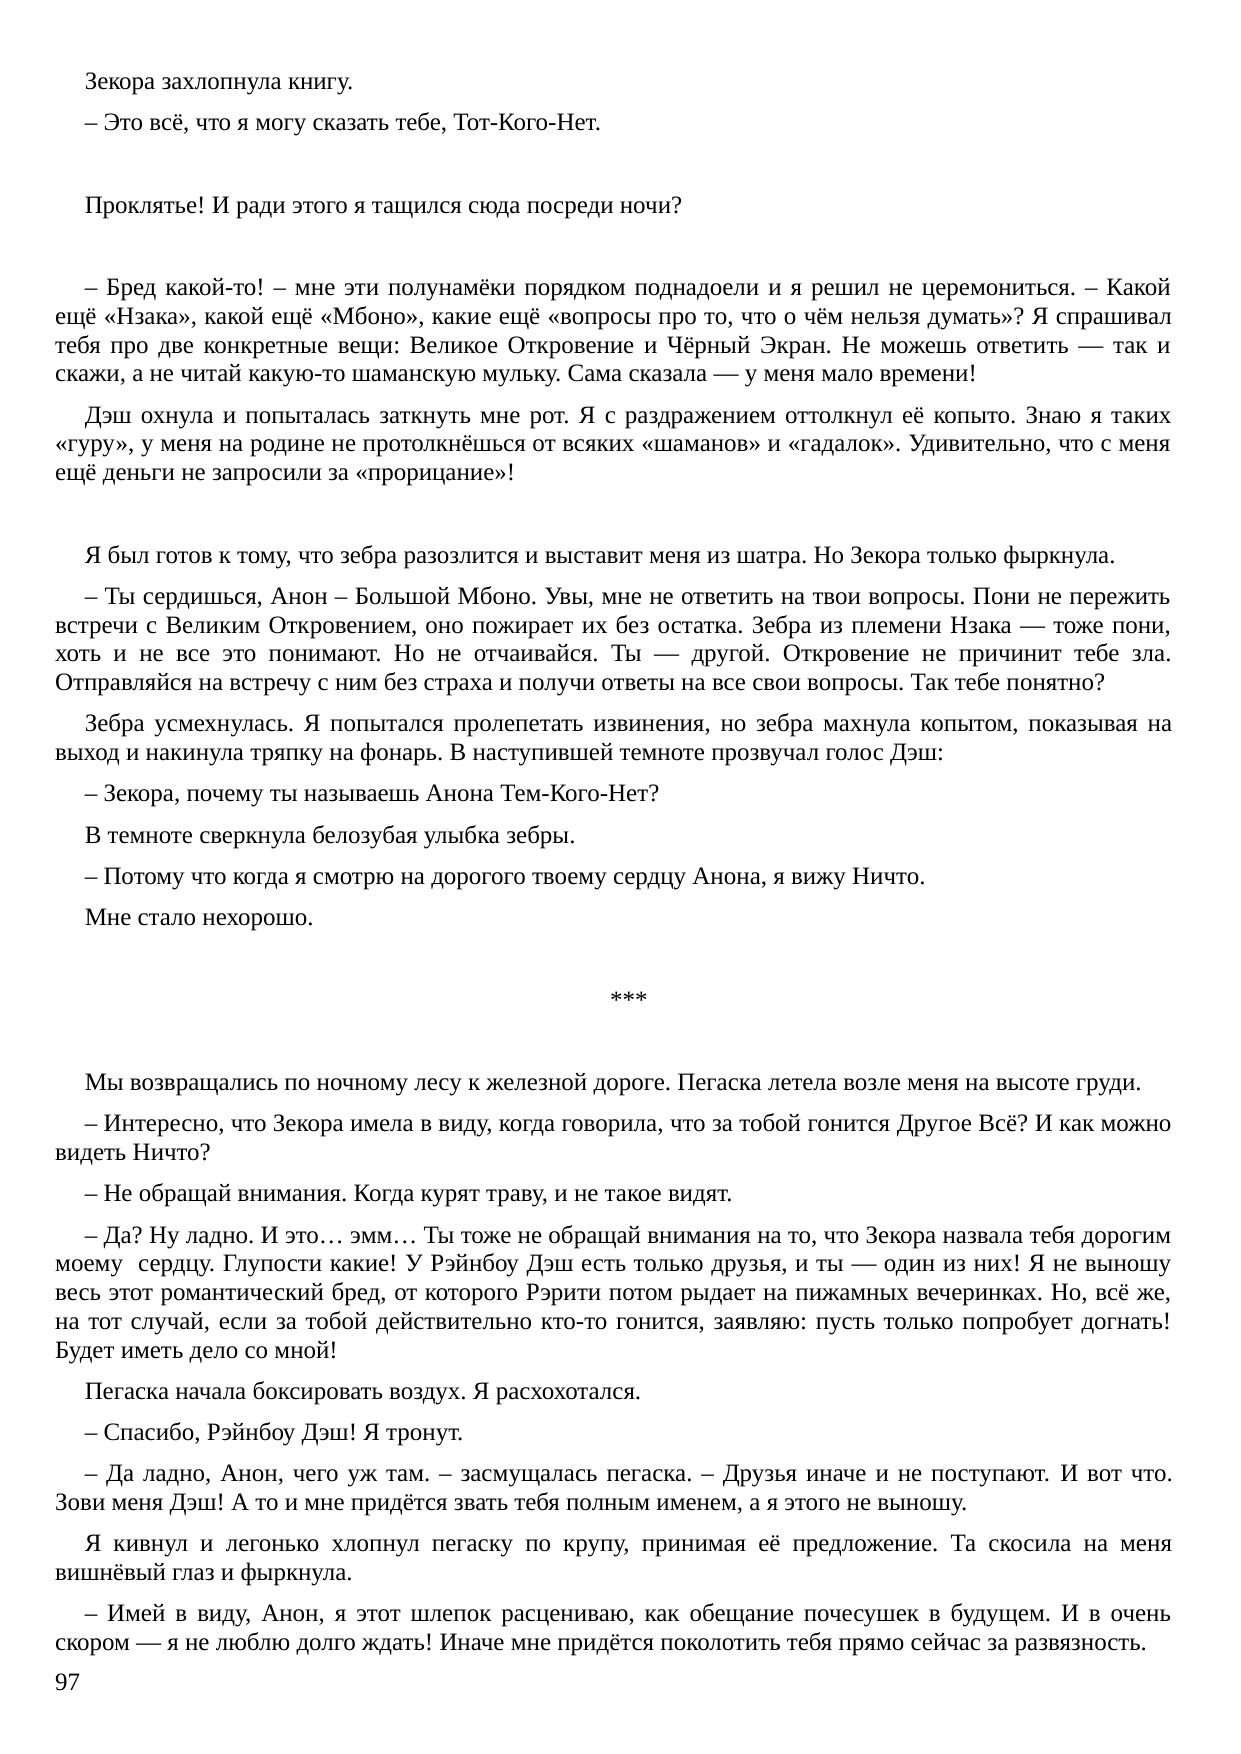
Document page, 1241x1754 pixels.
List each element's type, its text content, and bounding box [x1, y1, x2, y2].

text Я кивнул и легонько хлопнул пегаску по крупу, принимая её предложение. Та скосила на меня вишнёвый глаз и фыркнула. [55, 1528, 1173, 1586]
text Дэш охнула и попыталась заткнуть мне рот. Я с раздражением оттолкнул её копыто. Знаю я таких «гуру», у меня на родине не протолкнёшься от всяких «шаманов» и «гадалок». Удивительно, что с меня ещё деньги не запросили за «прорицание»! [55, 400, 1173, 486]
text *** [55, 985, 1173, 1013]
text – Интересно, что Зекора имела в виду, когда говорила, что за тобой гонится Другое Всё? И как можно видеть Ничто? [55, 1108, 1173, 1166]
text – Зекора, почему ты называешь Анона Тем-Кого-Нет? [55, 778, 1173, 807]
text Зекора захлопнула книгу. [55, 66, 1173, 95]
text – Бред какой-то! – мне эти полунамёки порядком поднадоели и я решил не церемониться. – Какой ещё «Нзака», какой ещё «Мбоно», какие ещё «вопросы про то, что о чём нельзя думать»? Я спрашивал тебя про две конкретные вещи: Великое Откровение и Чёрный Экран. Не можешь ответить — так и скажи, а не читай какую-то шаманскую мульку. Сама сказала — у меня мало времени! [55, 272, 1173, 387]
text – Не обращай внимания. Когда курят траву, и не такое видят. [55, 1178, 1173, 1207]
text В темноте сверкнула белозубая улыбка зебры. [55, 820, 1173, 848]
text Мне стало нехорошо. [55, 902, 1173, 931]
text Я был готов к тому, что зебра разозлится и выставит меня из шатра. Но Зекора только фыркнула. [55, 540, 1173, 568]
text – Это всё, что я могу сказать тебе, Тот-Кого-Нет. [55, 107, 1173, 136]
text Зебра усмехнулась. Я попытался пролепетать извинения, но зебра махнула копытом, показывая на выход и накинула тряпку на фонарь. В наступившей темноте прозвучал голос Дэш: [55, 708, 1173, 766]
text – Спасибо, Рэйнбоу Дэш! Я тронут. [55, 1417, 1173, 1446]
text – Да? Ну ладно. И это… эмм… Ты тоже не обращай внимания на то, что Зекора назвала тебя дорогим моему сердцу. Глупости какие! У Рэйнбоу Дэш есть только друзья, и ты — один из них! Я не выношу весь этот романтический бред, от которого Рэрити потом рыдает на пижамных вечеринках. Но, всё же, на тот случай, если за тобой действительно кто-то гонится, заявляю: пусть только попробует догнать! Будет иметь дело со мной! [55, 1220, 1173, 1363]
text – Имей в виду, Анон, я этот шлепок расцениваю, как обещание почесушек в будущем. И в очень скором — я не люблю долго ждать! Иначе мне придётся поколотить тебя прямо сейчас за развязность. [55, 1598, 1173, 1656]
text – Ты сердишься, Анон – Большой Мбоно. Увы, мне не ответить на твои вопросы. Пони не пережить встречи с Великим Откровением, оно пожирает их без остатка. Зебра из племени Нзака — тоже пони, хоть и не все это понимают. Но не отчаивайся. Ты — другой. Откровение не причинит тебе зла. Отправляйся на встречу с ним без страха и получи ответы на все свои вопросы. Так тебе понятно? [55, 581, 1173, 696]
text – Потому что когда я смотрю на дорогого твоему сердцу Анона, я вижу Ничто. [55, 861, 1173, 890]
text Проклятье! И ради этого я тащился сюда посреди ночи? [55, 190, 1173, 218]
text Мы возвращались по ночному лесу к железной дороге. Пегаска летела возле меня на высоте груди. [55, 1067, 1173, 1096]
text – Да ладно, Анон, чего уж там. – засмущалась пегаска. – Друзья иначе и не поступают. И вот что. Зови меня Дэш! А то и мне придётся звать тебя полным именем, а я этого не выношу. [55, 1458, 1173, 1516]
text Пегаска начала боксировать воздух. Я расхохотался. [55, 1376, 1173, 1405]
